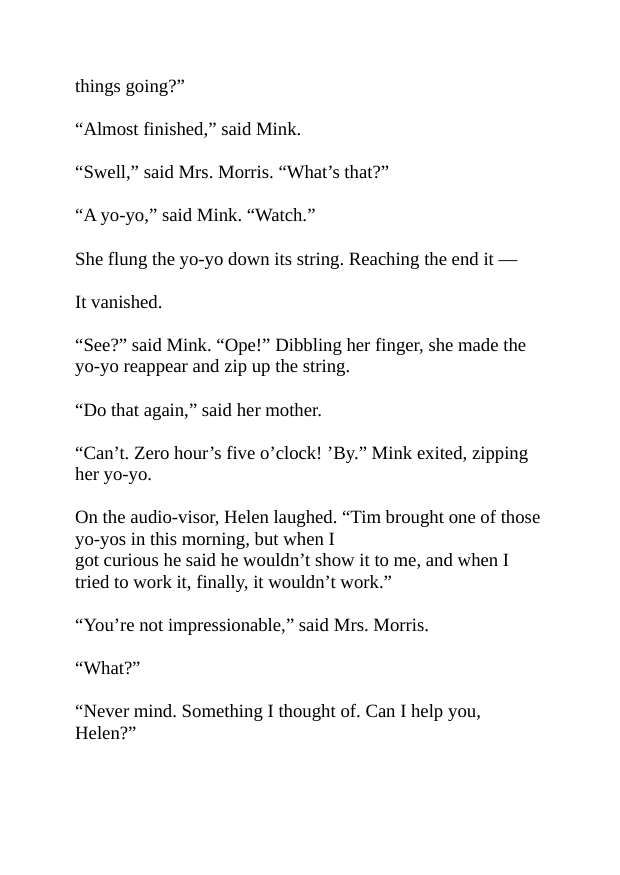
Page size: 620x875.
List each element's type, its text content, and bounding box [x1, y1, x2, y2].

text things going?” “Almost finished,” said Mink. “Swell,” said Mrs. Morris. “What’s that?” “A yo-yo,” said Mink. “Watch.” She flung the yo-yo down its string. Reaching the end it — It vanished. “See?” said Mink. “Ope!” Dibbling her finger, she made the yo-yo reappear and zip up the string. “Do that again,” said her mother. “Can’t. Zero hour’s five o’clock! ’By.” Mink exited, zipping her yo-yo. On the audio-visor, Helen laughed. “Tim brought one of those yo-yos in this morning, but when I got curious he said he wouldn’t show it to me, and when I tried to work it, finally, it wouldn’t work.” “You’re not impressionable,” said Mrs. Morris. “What?” “Never mind. Something I thought of. Can I help you, Helen?” [75, 75, 544, 743]
